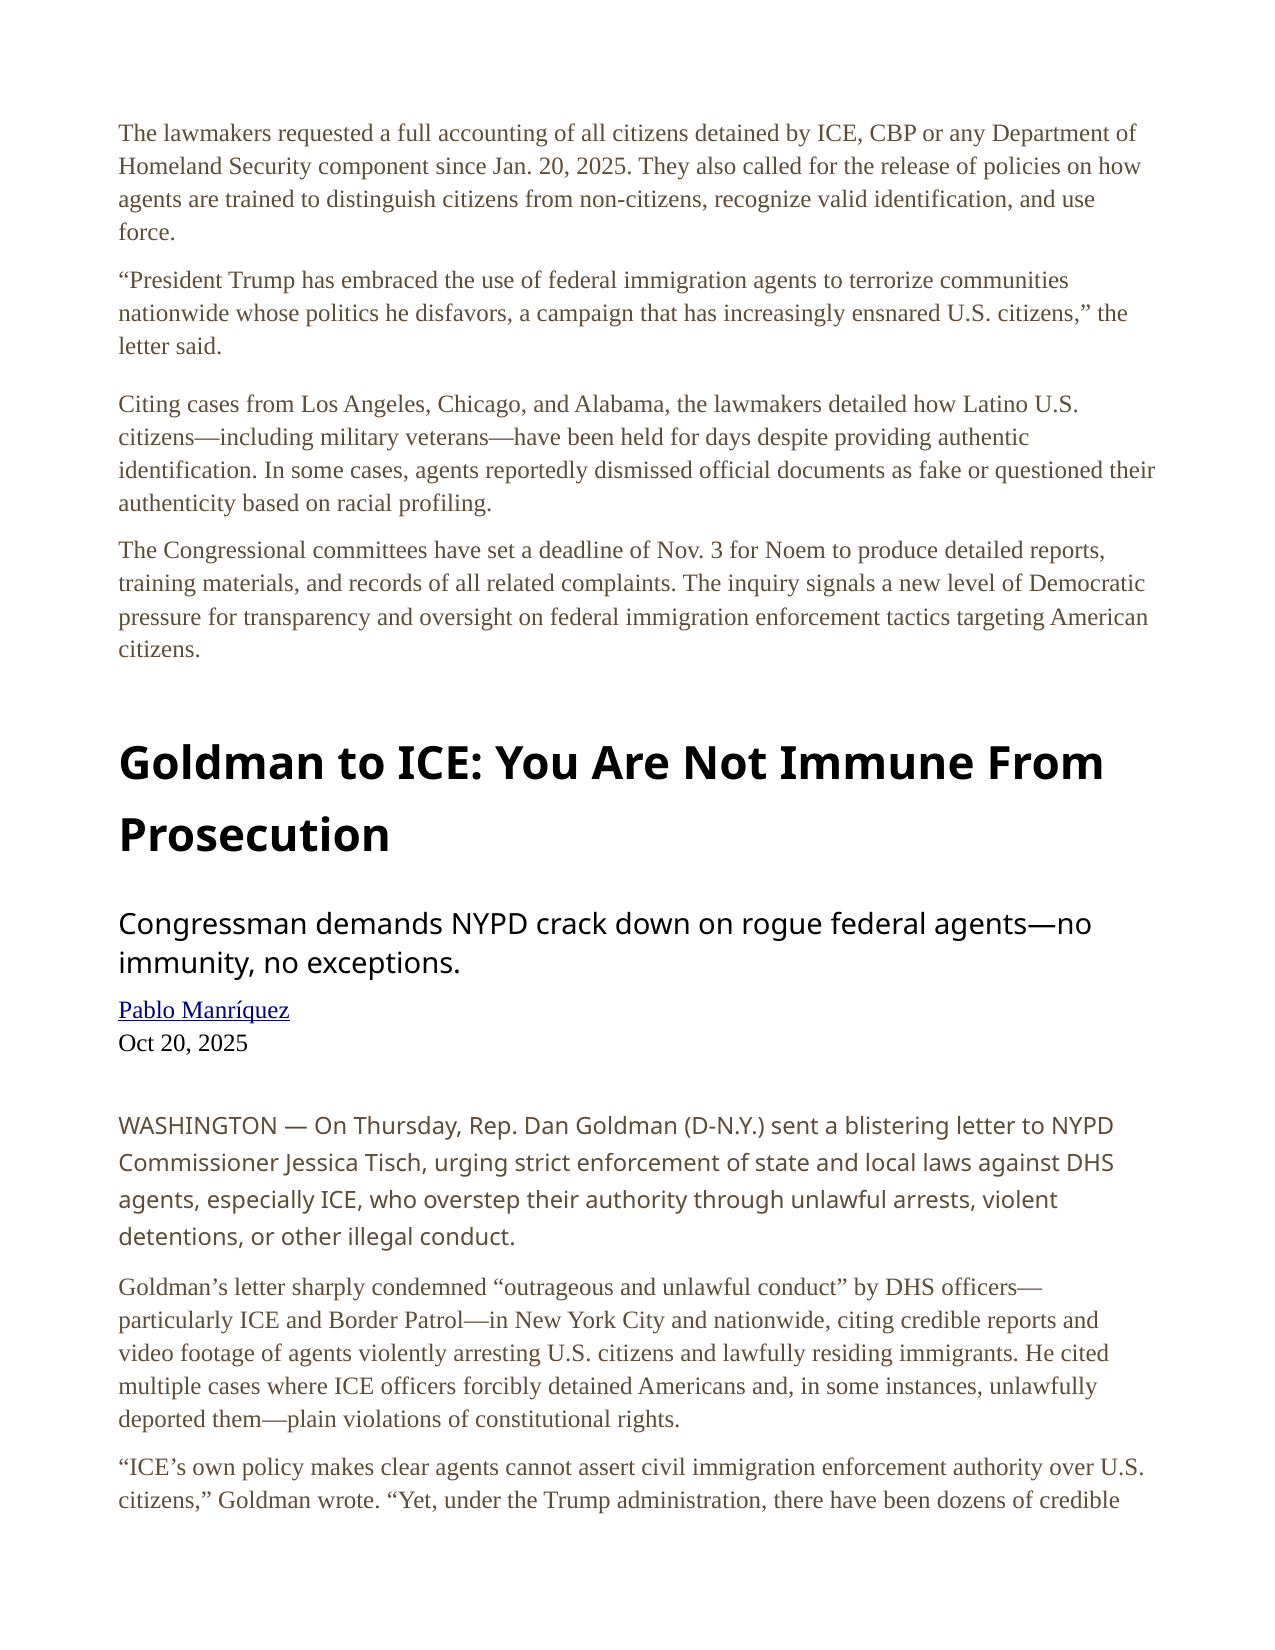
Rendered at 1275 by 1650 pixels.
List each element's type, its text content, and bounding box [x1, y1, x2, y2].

text “President Trump has embraced the use of federal immigration agents to terrorize communities nationwide whose politics he disfavors, a campaign that has increasingly ensnared U.S. citizens,” the letter said. [118, 265, 1157, 359]
text The Congressional committees have set a deadline of Nov. 3 for Noem to produce detailed reports, training materials, and records of all related complaints. The inquiry signals a new level of Democratic pressure for transparency and oversight on federal immigration enforcement tactics targeting American citizens. [118, 536, 1157, 663]
text The lawmakers requested a full accounting of all citizens detained by ICE, CBP or any Department of Homeland Security component since Jan. 20, 2025. They also called for the release of policies on how agents are trained to distinguish citizens from non-citizens, recognize valid identification, and use force. [118, 118, 1157, 246]
text “ICE’s own policy makes clear agents cannot assert civil immigration enforcement authority over U.S. citizens,” Goldman wrote. “Yet, under the Trump administration, there have been dozens of credible [118, 1452, 1157, 1513]
subtitle Congressman demands NYPD crack down on rogue federal agents—no immunity, no exceptions. [118, 903, 1157, 982]
text Citing cases from Los Angeles, Chicago, and Alabama, the lawmakers detailed how Latino U.S. citizens—including military veterans—have been held for days despite providing authentic identification. In some cases, agents reportedly dismissed official documents as fake or questioned their authenticity based on racial profiling. [118, 389, 1157, 517]
text Goldman to ICE: You Are Not Immune From Prosecution [118, 693, 1157, 865]
text Oct 20, 2025 [118, 1028, 1157, 1057]
text WASHINGTON — On Thursday, Rep. Dan Goldman (D-N.Y.) sent a blistering letter to NYPD Commissioner Jessica Tisch, urging strict enforcement of state and local laws against DHS agents, especially ICE, who overstep their authority through unlawful arrests, violent detentions, or other illegal conduct. [118, 1109, 1157, 1253]
text Pablo Manríquez [118, 995, 1157, 1024]
text Goldman’s letter sharply condemned “outrageous and unlawful conduct” by DHS officers—particularly ICE and Border Patrol—in New York City and nationwide, citing credible reports and video footage of agents violently arresting U.S. citizens and lawfully residing immigrants. He cited multiple cases where ICE officers forcibly detained Americans and, in some instances, unlawfully deported them—plain violations of constitutional rights. [118, 1272, 1157, 1433]
